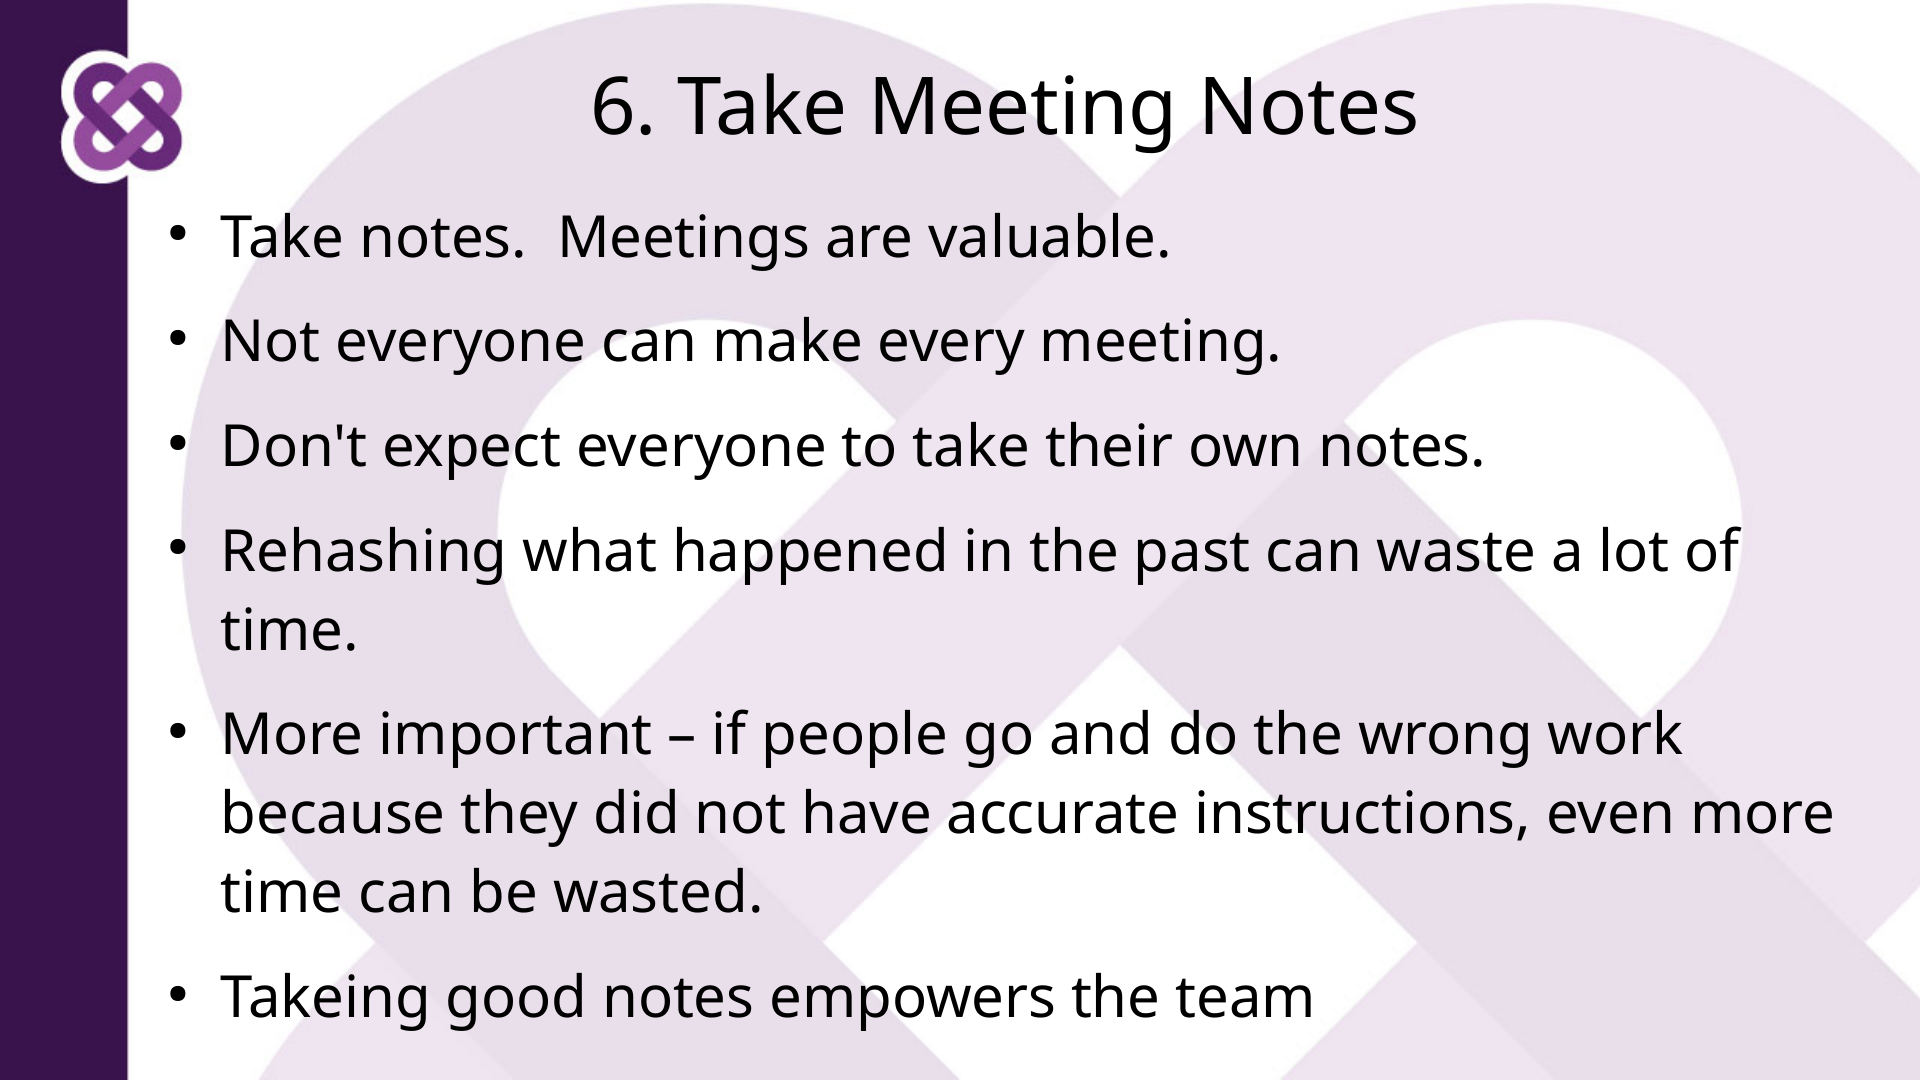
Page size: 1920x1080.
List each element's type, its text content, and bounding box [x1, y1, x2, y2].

title 6. Take Meeting Notes [135, 42, 1876, 166]
picture [0, 0, 1920, 1080]
list Take notes. Meetings are valuable. Not everyone can make every meeting. Don't expect everyone to take their own notes. Rehashing what happened in the past can waste a lot of time. More important – if people go and do the wrong work because they did not have accurate instructions, even more time can be wasted. Takeing good notes empowers the team [150, 194, 1876, 914]
